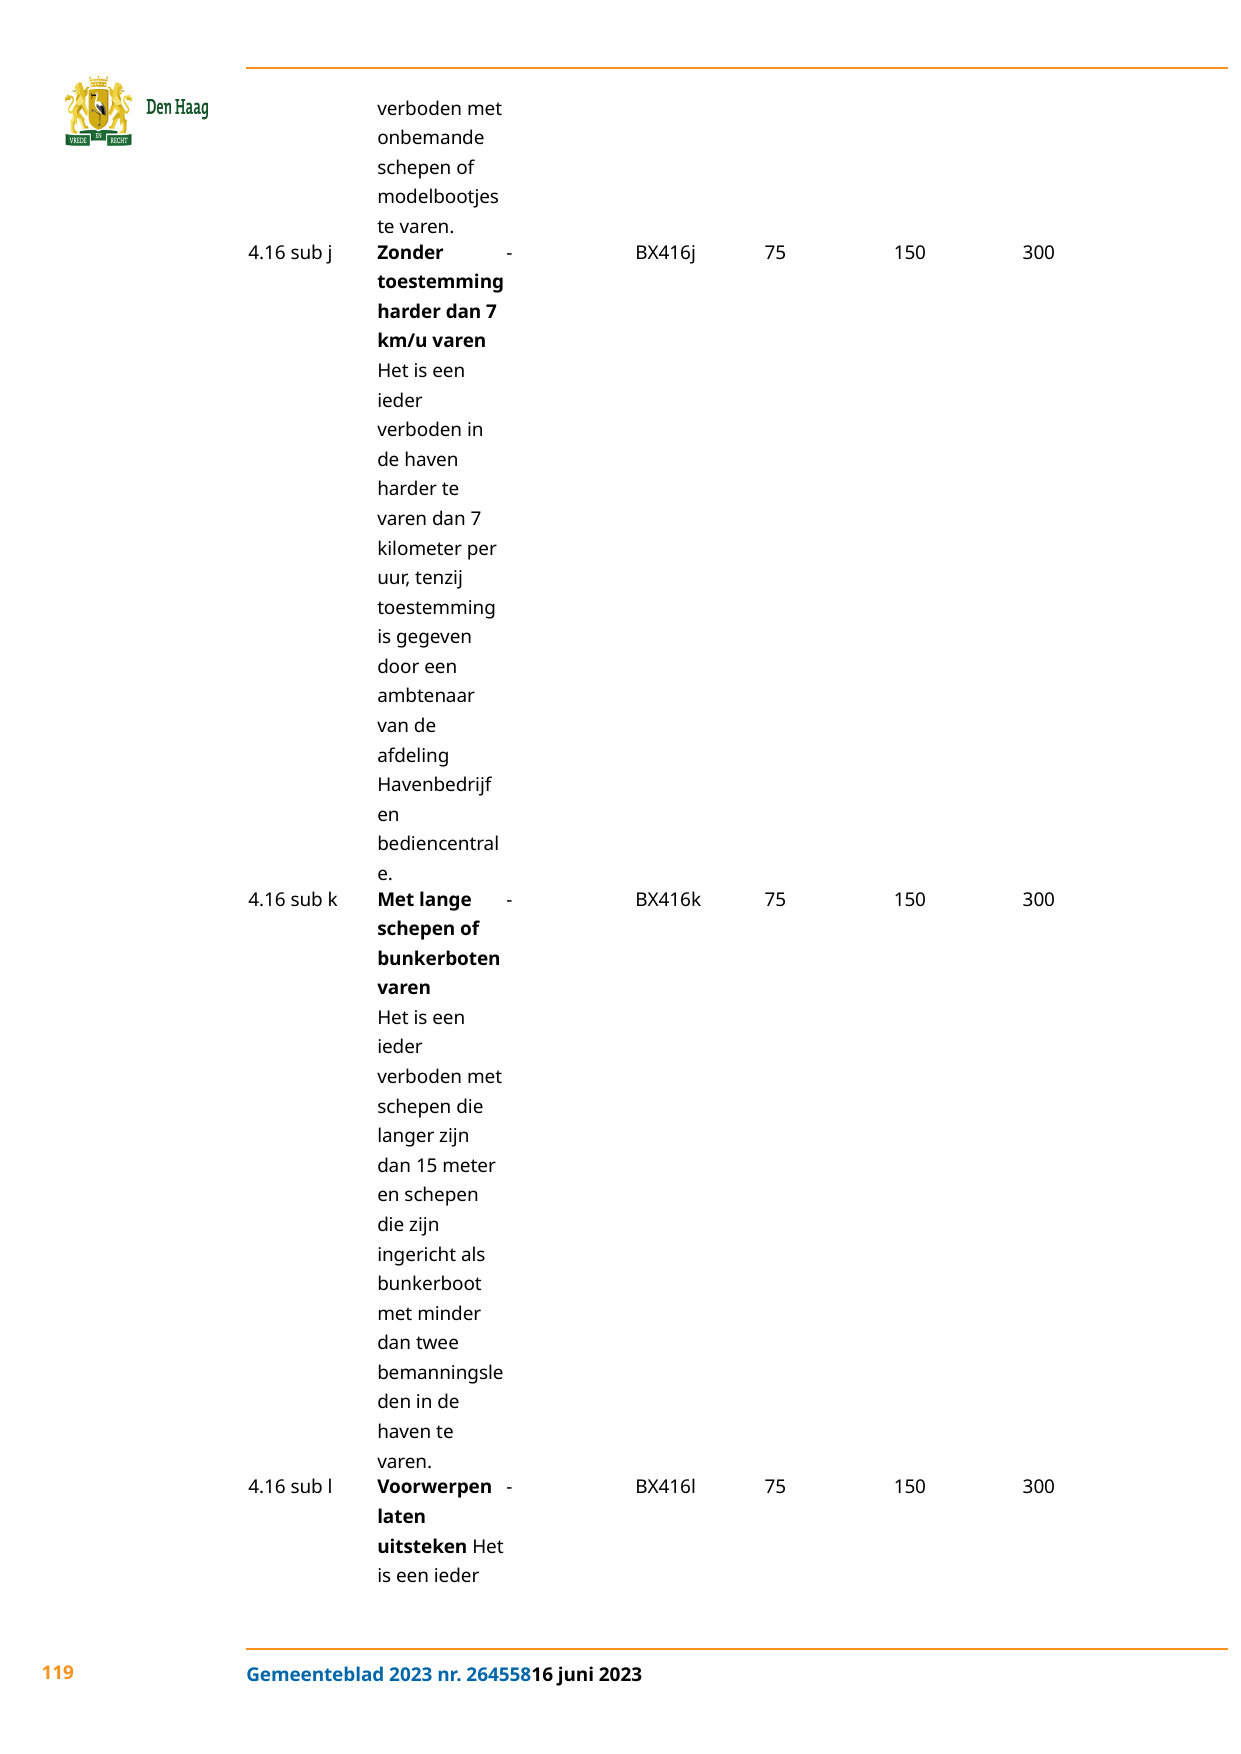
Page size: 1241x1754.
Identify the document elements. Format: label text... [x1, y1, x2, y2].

table_cell BX416j [635, 239, 764, 886]
table_cell 150 [894, 1474, 1022, 1588]
table_cell 75 [764, 239, 893, 886]
table_cell - [506, 886, 635, 1474]
table_cell 150 [894, 886, 1022, 1474]
table_cell [635, 95, 764, 239]
table_cell verboden met onbemande schepen of modelbootjes te varen. [377, 95, 506, 239]
table_cell Zonder toestemming harder dan 7 km/u varen Het is een ieder verboden in de haven harder te varen dan 7 kilometer per uur, tenzij toestemming is gegeven door een ambtenaar van de afdeling Havenbedrijf en bediencentrale. [377, 239, 506, 886]
table_cell Voorwerpen laten uitsteken Het is een ieder [377, 1474, 506, 1588]
table_cell - [506, 95, 635, 239]
table_cell 300 [1023, 1474, 1152, 1588]
table_cell [894, 95, 1022, 239]
table_cell 300 [1023, 239, 1152, 886]
table_cell - [506, 1474, 635, 1588]
table_cell 150 [894, 239, 1022, 886]
table_cell [764, 95, 893, 239]
table_cell 4.16 sub k [248, 886, 377, 1474]
table_cell [248, 95, 377, 239]
table_cell [1023, 95, 1152, 239]
table_cell 4.16 sub j [248, 239, 377, 886]
table_cell 300 [1023, 886, 1152, 1474]
table_cell BX416k [635, 886, 764, 1474]
table_cell 4.16 sub l [248, 1474, 377, 1588]
table_cell Met lange schepen of bunkerboten varen Het is een ieder verboden met schepen die langer zijn dan 15 meter en schepen die zijn ingericht als bunkerboot met minder dan twee bemanningsleden in de haven te varen. [377, 886, 506, 1474]
table_cell 75 [764, 1474, 893, 1588]
table_cell BX416l [635, 1474, 764, 1588]
picture [41, 47, 231, 172]
table_cell - [506, 239, 635, 886]
table_cell 75 [764, 886, 893, 1474]
